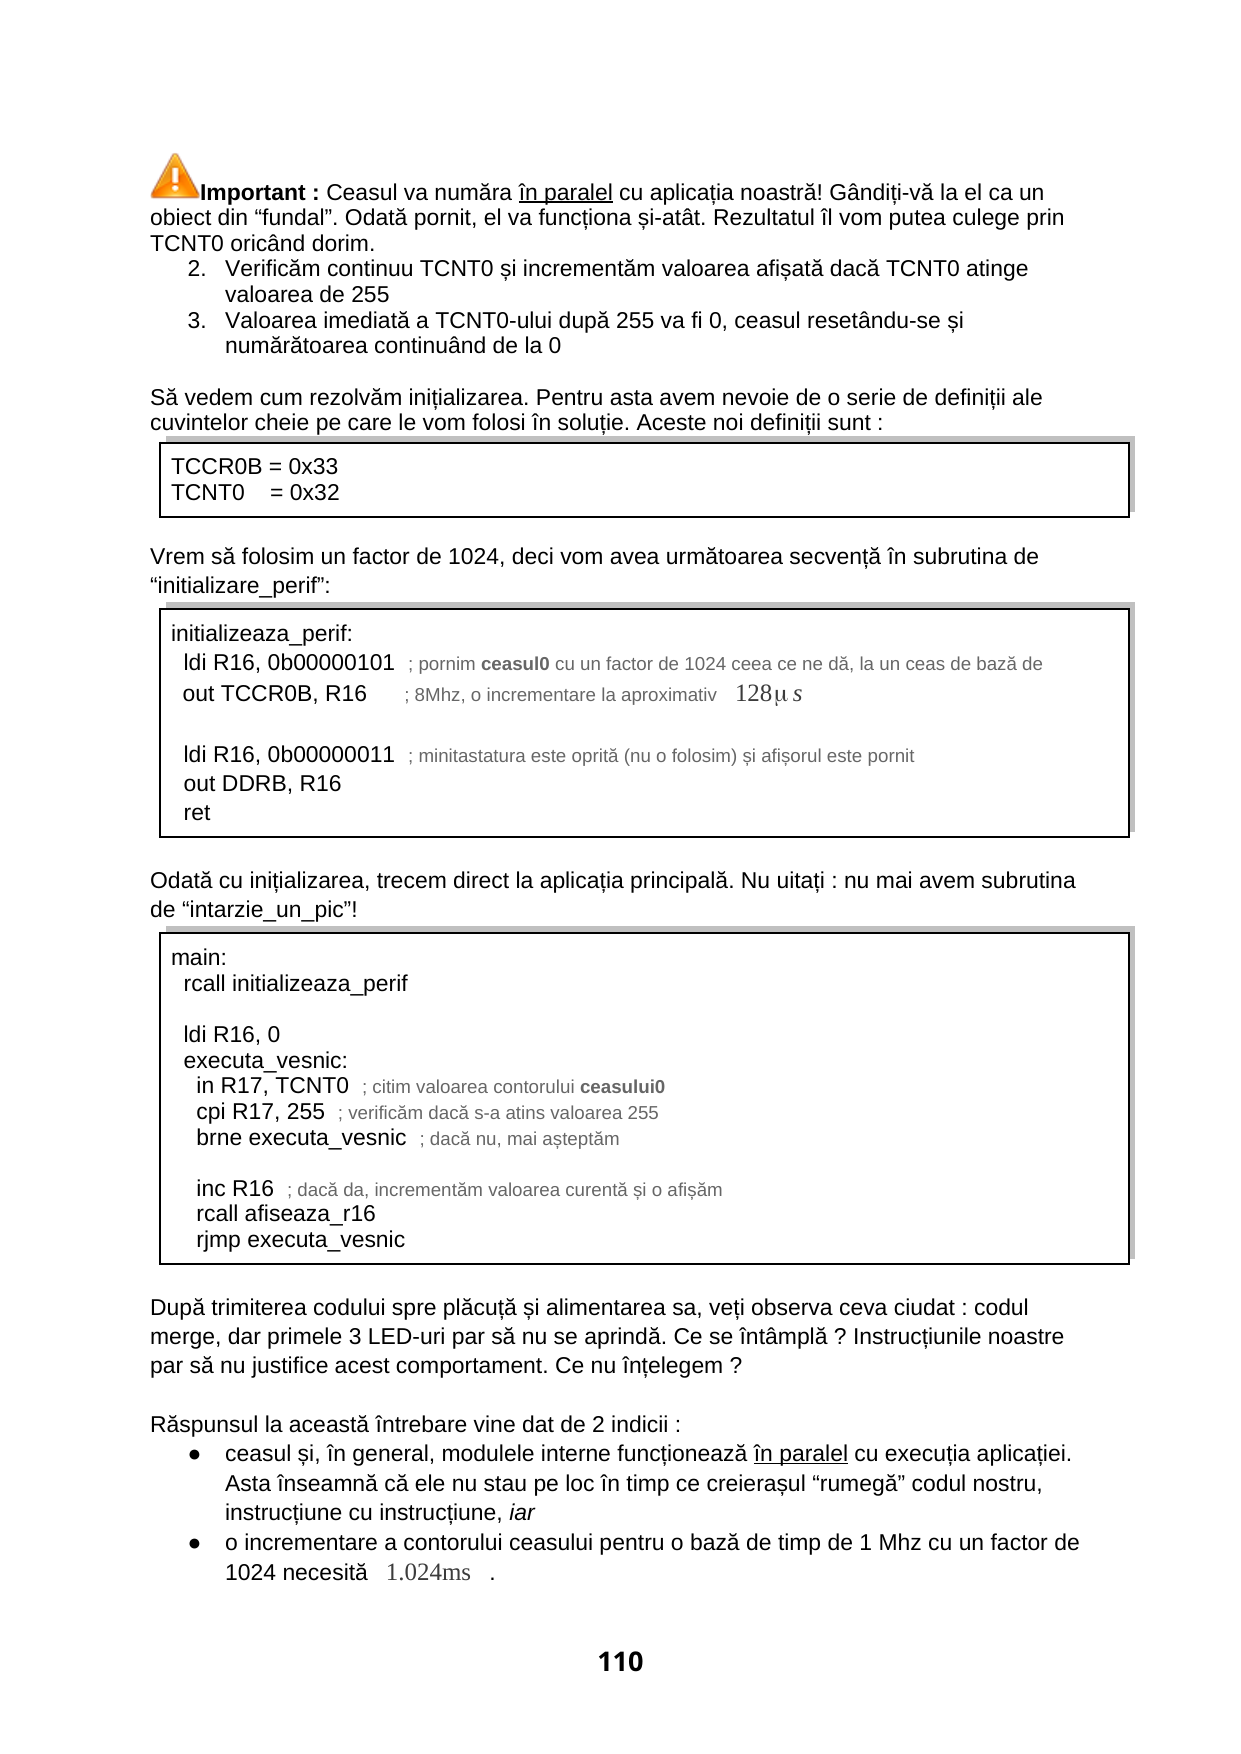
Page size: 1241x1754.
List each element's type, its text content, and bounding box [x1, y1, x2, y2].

text Să vedem cum rezolvăm inițializarea. Pentru asta avem nevoie de o serie de definiții ale cuvintelor cheie pe care le vom folosi în soluție. Aceste noi definiții sunt : [150, 384, 1091, 436]
picture [150, 150, 200, 200]
text După trimiterea codului spre plăcuță și alimentarea sa, veți observa ceva ciudat : codul merge, dar primele 3 LED-uri par să nu se aprindă. Ce se întâmplă ? Instrucțiunile noastre par să nu justifice acest comportament. Ce nu înțelegem ? [150, 1294, 1091, 1378]
table_header initializeaza_perif: ldi R16, 0b00000101 ; pornim ceasul0 cu un factor de 1024 ceea ce ne dă, la un ceas de bază de out TCCR0B, R16 ; 8Mhz, o incrementare la aproximativ ldi R16, 0b00000011 ; minitastatura este oprită (nu o folosim) și afișorul este pornit out DDRB, R16 ret [161, 610, 1128, 836]
list ceasul și, în general, modulele interne funcționează în paralel cu execuția aplicației. Asta înseamnă că ele nu stau pe loc în timp ce creierașul “rumegă” codul nostru, instrucțiune cu instrucțiune, iar [187, 1441, 1091, 1525]
list Verificăm continuu TCNT0 și incrementăm valoarea afișată dacă TCNT0 atinge valoarea de 255 [187, 256, 1091, 307]
list Valoarea imediată a TCNT0-ului după 255 va fi 0, ceasul resetându-se și numărătoarea continuând de la 0 [187, 307, 1091, 359]
text Odată cu inițializarea, trecem direct la aplicația principală. Nu uitați : nu mai avem subrutina de “intarzie_un_pic”! [150, 867, 1091, 922]
table_header main: rcall initializeaza_perif ldi R16, 0 executa_vesnic: in R17, TCNT0 ; citim valoarea contorului ceasului0 cpi R17, 255 ; verificăm dacă s-a atins valoarea 255 brne executa_vesnic ; dacă nu, mai așteptăm inc R16 ; dacă da, incrementăm valoarea curentă și o afișăm rcall afiseaza_r16 rjmp executa_vesnic [161, 934, 1128, 1263]
list o incrementare a contorului ceasului pentru o bază de timp de 1 Mhz cu un factor de 1024 necesită. [187, 1529, 1091, 1586]
text Răspunsul la această întrebare vine dat de 2 indicii : [150, 1412, 1091, 1437]
text Important : Ceasul va număra în paralel cu aplicația noastră! Gândiți-vă la el ca un obiect din “fundal”. Odată pornit, el va funcționa și-atât. Rezultatul îl vom putea culege prin TCNT0 oricând dorim. [150, 176, 1091, 256]
table_header TCCR0B = 0x33 TCNT0 = 0x32 [161, 444, 1128, 516]
text Vrem să folosim un factor de 1024, deci vom avea următoarea secvență în subrutina de “initializare_perif”: [150, 543, 1091, 598]
